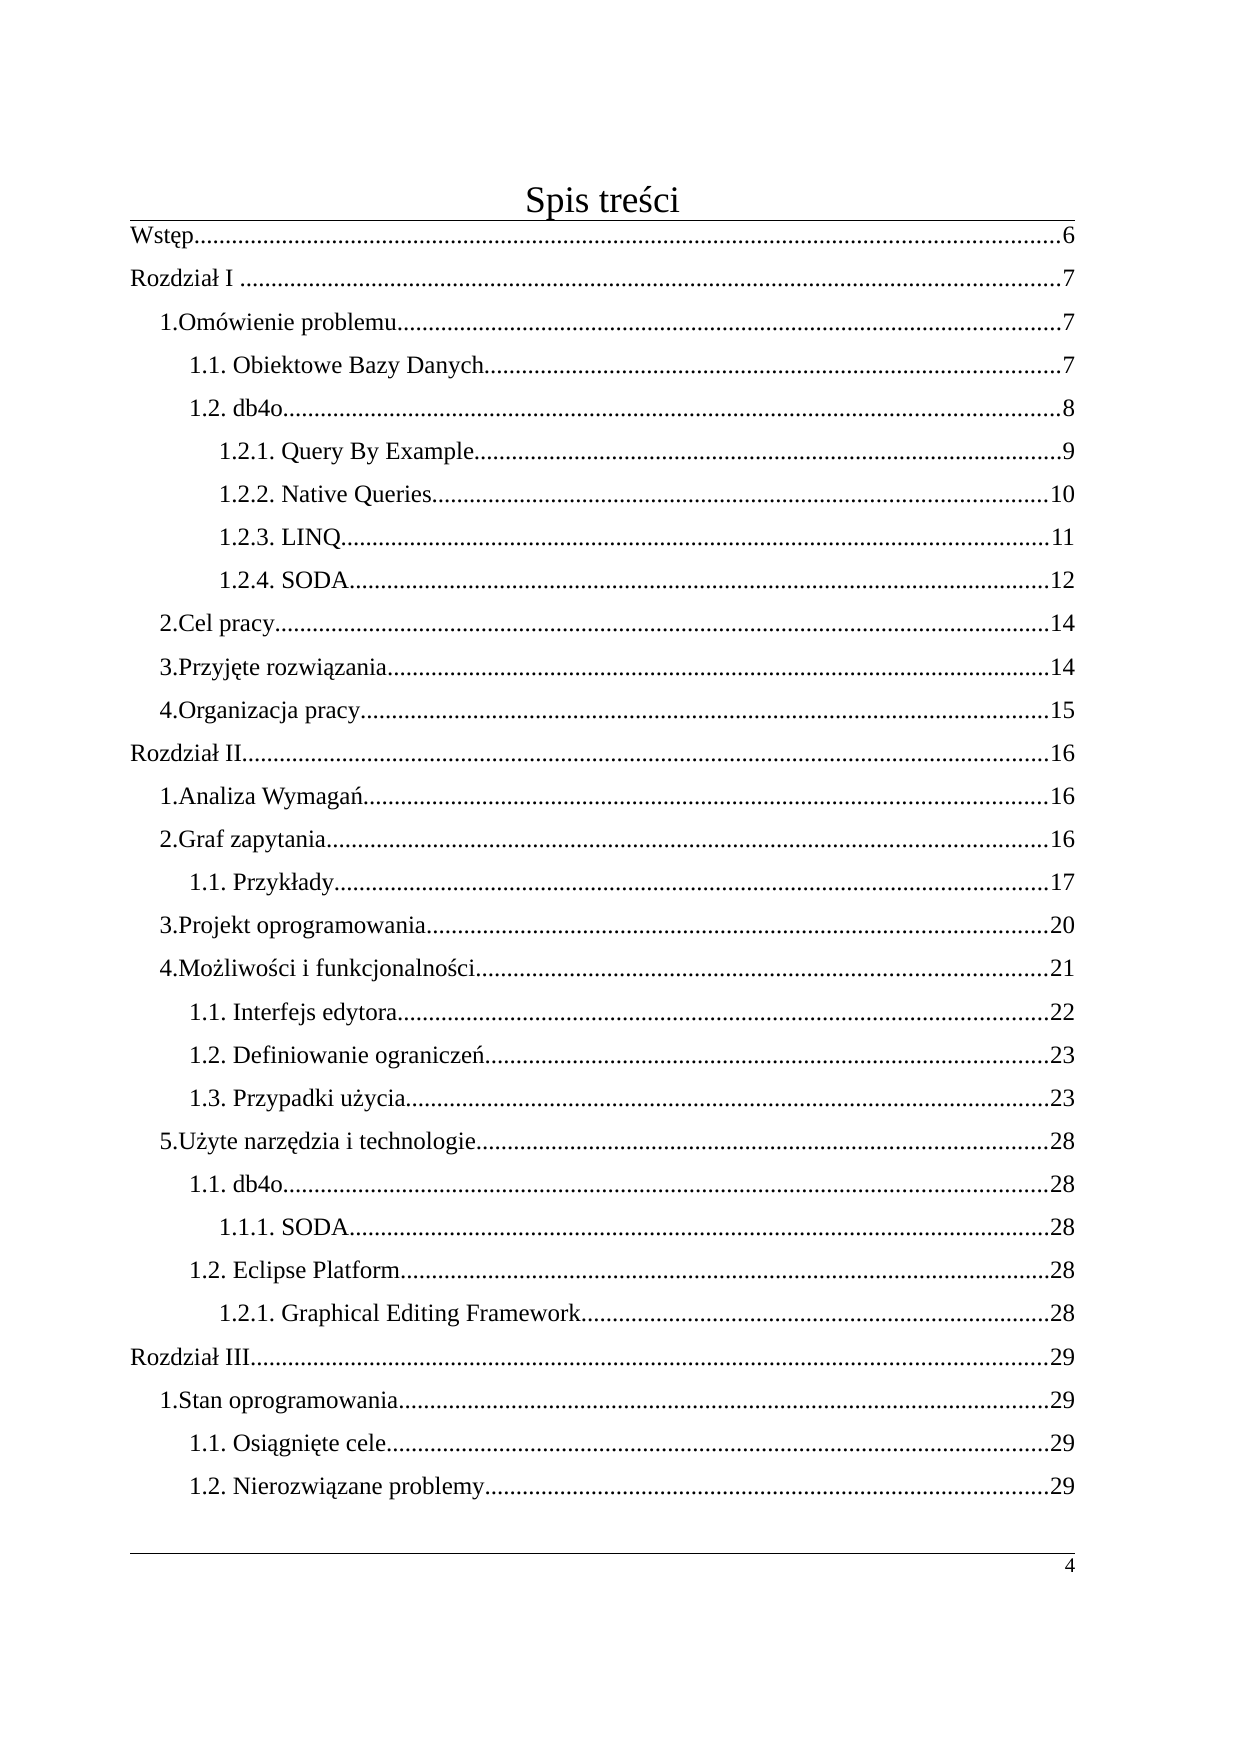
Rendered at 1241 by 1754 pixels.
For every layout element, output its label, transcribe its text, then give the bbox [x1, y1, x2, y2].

text 2.Graf zapytania 16 [159, 824, 1075, 853]
text Rozdział I 7 [130, 263, 1075, 292]
text 1.2.3. LINQ 11 [218, 522, 1075, 551]
text 1.1. db4o 28 [189, 1169, 1075, 1198]
text Rozdział II 16 [130, 738, 1075, 767]
subtitle Spis treści [130, 177, 1075, 220]
text 1.2. Definiowanie ograniczeń 23 [189, 1040, 1075, 1068]
text 1.1. Obiektowe Bazy Danych 7 [189, 350, 1075, 378]
text 4.Możliwości i funkcjonalności 21 [159, 953, 1075, 982]
text 1.2.1. Graphical Editing Framework 28 [218, 1298, 1075, 1327]
text 2.Cel pracy 14 [159, 608, 1075, 637]
text 1.Omówienie problemu 7 [159, 307, 1075, 335]
text 3.Projekt oprogramowania 20 [159, 910, 1075, 939]
text 1.3. Przypadki użycia 23 [189, 1083, 1075, 1112]
text Rozdział III 29 [130, 1342, 1075, 1370]
text 1.Analiza Wymagań 16 [159, 781, 1075, 810]
text 1.2. Eclipse Platform 28 [189, 1255, 1075, 1284]
text 1.2. Nierozwiązane problemy 29 [189, 1471, 1075, 1500]
text 1.2.2. Native Queries 10 [218, 479, 1075, 508]
text Wstęp 6 [130, 221, 1075, 249]
text 1.2.4. SODA 12 [218, 565, 1075, 594]
text 1.1. Interfejs edytora 22 [189, 997, 1075, 1025]
text 1.2.1. Query By Example 9 [218, 436, 1075, 465]
text 1.2. db4o 8 [189, 393, 1075, 422]
text 5.Użyte narzędzia i technologie 28 [159, 1126, 1075, 1155]
text 1.1. Przykłady 17 [189, 867, 1075, 896]
text 1.Stan oprogramowania 29 [159, 1385, 1075, 1413]
text 1.1. Osiągnięte cele 29 [189, 1428, 1075, 1457]
text 4.Organizacja pracy 15 [159, 695, 1075, 723]
text 3.Przyjęte rozwiązania 14 [159, 652, 1075, 680]
text 1.1.1. SODA 28 [218, 1212, 1075, 1241]
